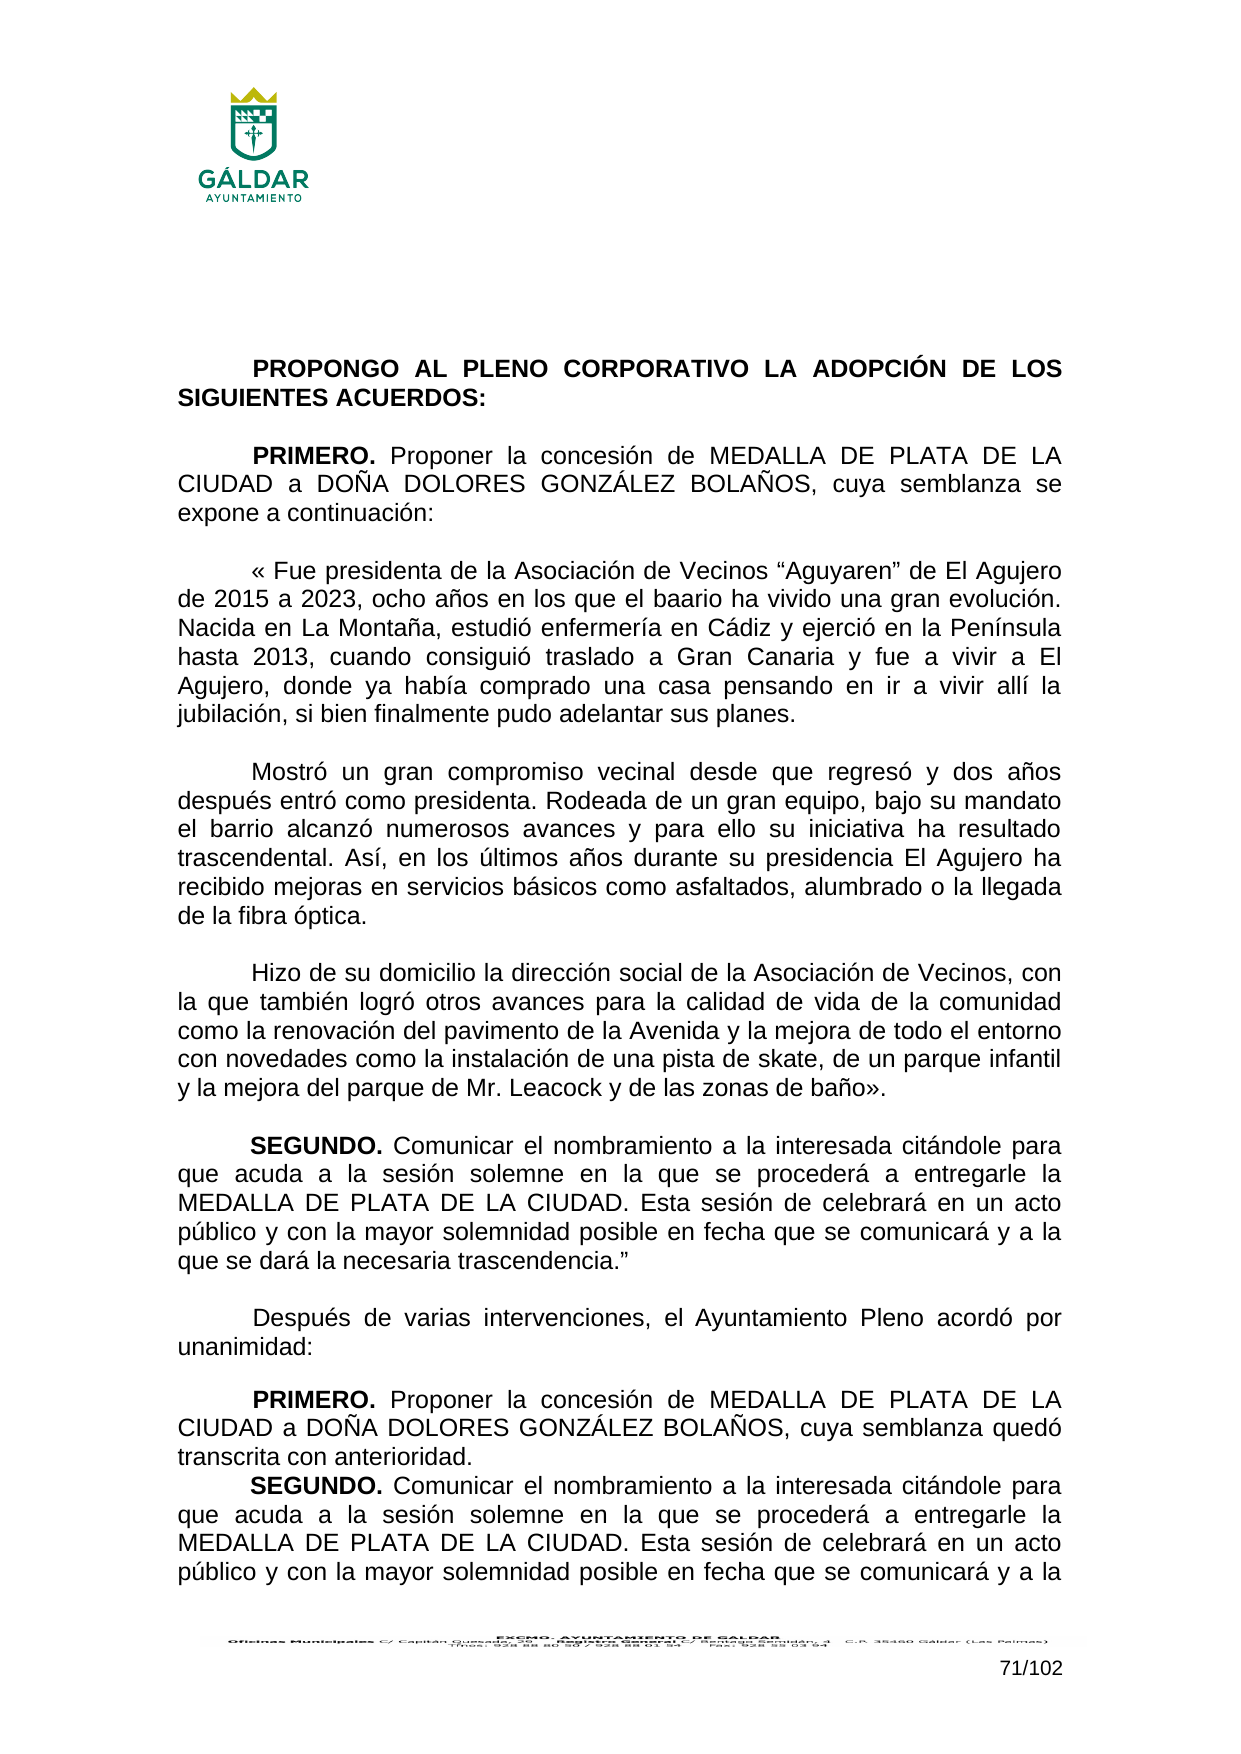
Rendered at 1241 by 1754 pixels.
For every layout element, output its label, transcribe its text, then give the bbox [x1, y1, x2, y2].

text PRIMERO. Proponer la concesión de MEDALLA DE PLATA DE LA CIUDAD a DOÑA DOLORES GONZÁLEZ BOLAÑOS, cuya semblanza se expone a continuación: [177, 441, 1063, 527]
picture [181, 73, 325, 217]
text PROPONGO AL PLENO CORPORATIVO LA ADOPCIÓN DE LOS SIGUIENTES ACUERDOS: [177, 354, 1063, 412]
picture [227, 1636, 1059, 1647]
text « Fue presidenta de la Asociación de Vecinos “Aguyaren” de El Agujero de 2015 a 2023, ocho años en los que el baario ha vivido una gran evolución. Nacida en La Montaña, estudió enfermería en Cádiz y ejerció en la Península hasta 2013, cuando consiguió traslado a Gran Canaria y fue a vivir a El Agujero, donde ya había comprado una casa pensando en ir a vivir allí la jubilación, si bien finalmente pudo adelantar sus planes. [177, 556, 1063, 728]
text SEGUNDO. Comunicar el nombramiento a la interesada citándole para que acuda a la sesión solemne en la que se procederá a entregarle la MEDALLA DE PLATA DE LA CIUDAD. Esta sesión de celebrará en un acto público y con la mayor solemnidad posible en fecha que se comunicará y a la [177, 1471, 1063, 1586]
text Después de varias intervenciones, el Ayuntamiento Pleno acordó por unanimidad: [177, 1303, 1063, 1361]
text SEGUNDO. Comunicar el nombramiento a la interesada citándole para que acuda a la sesión solemne en la que se procederá a entregarle la MEDALLA DE PLATA DE LA CIUDAD. Esta sesión de celebrará en un acto público y con la mayor solemnidad posible en fecha que se comunicará y a la que se dará la necesaria trascendencia.” [177, 1131, 1063, 1274]
text Hizo de su domicilio la dirección social de la Asociación de Vecinos, con la que también logró otros avances para la calidad de vida de la comunidad como la renovación del pavimento de la Avenida y la mejora de todo el entorno con novedades como la instalación de una pista de skate, de un parque infantil y la mejora del parque de Mr. Leacock y de las zonas de baño». [177, 958, 1063, 1102]
text Mostró un gran compromiso vecinal desde que regresó y dos años después entró como presidenta. Rodeada de un gran equipo, bajo su mandato el barrio alcanzó numerosos avances y para ello su iniciativa ha resultado trascendental. Así, en los últimos años durante su presidencia El Agujero ha recibido mejoras en servicios básicos como asfaltados, alumbrado o la llegada de la fibra óptica. [177, 757, 1063, 929]
text PRIMERO. Proponer la concesión de MEDALLA DE PLATA DE LA CIUDAD a DOÑA DOLORES GONZÁLEZ BOLAÑOS, cuya semblanza quedó transcrita con anterioridad. [177, 1384, 1063, 1471]
